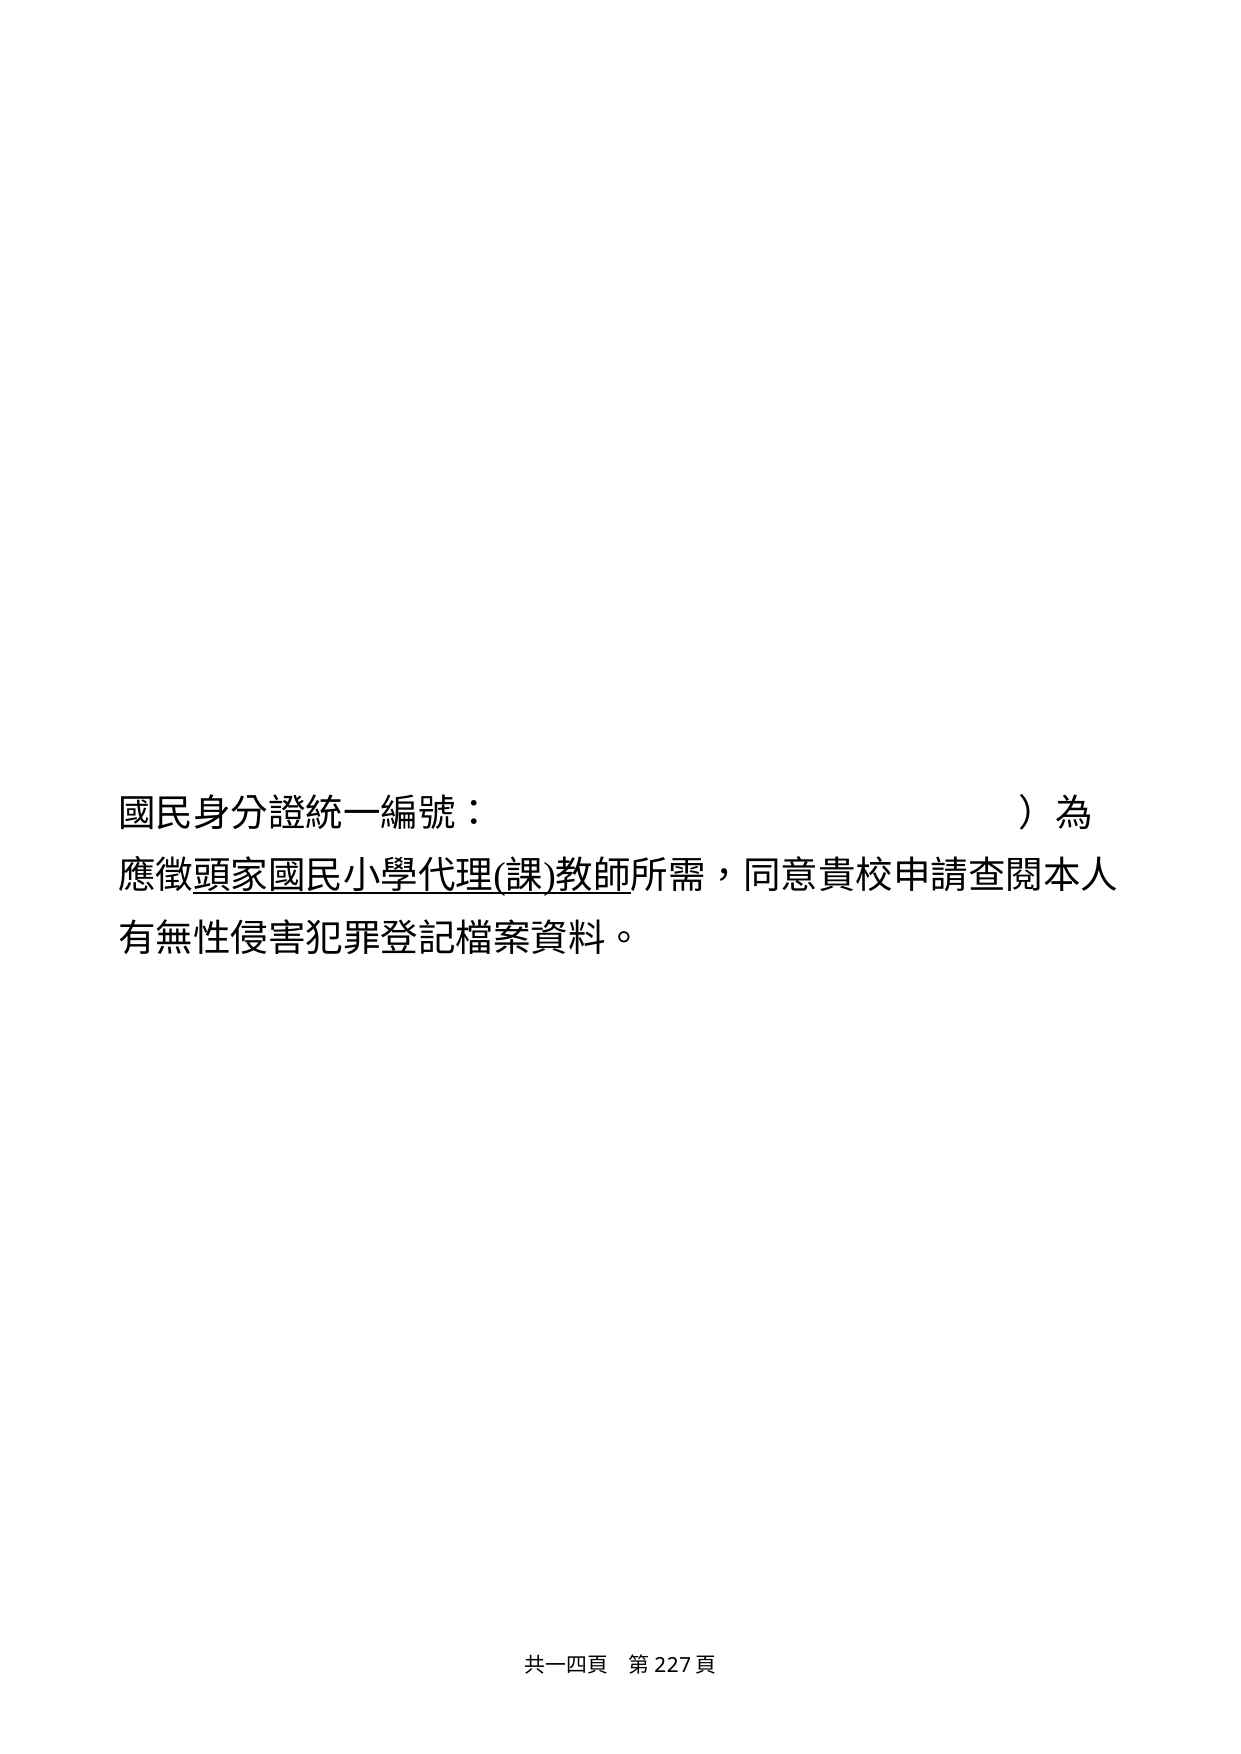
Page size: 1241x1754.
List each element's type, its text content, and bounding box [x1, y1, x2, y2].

text 國民身分證統一編號： ）為應徵頭家國民小學代理(課)教師所需，同意貴校申請查閱本人有無性侵害犯罪登記檔案資料。 [118, 768, 1122, 956]
